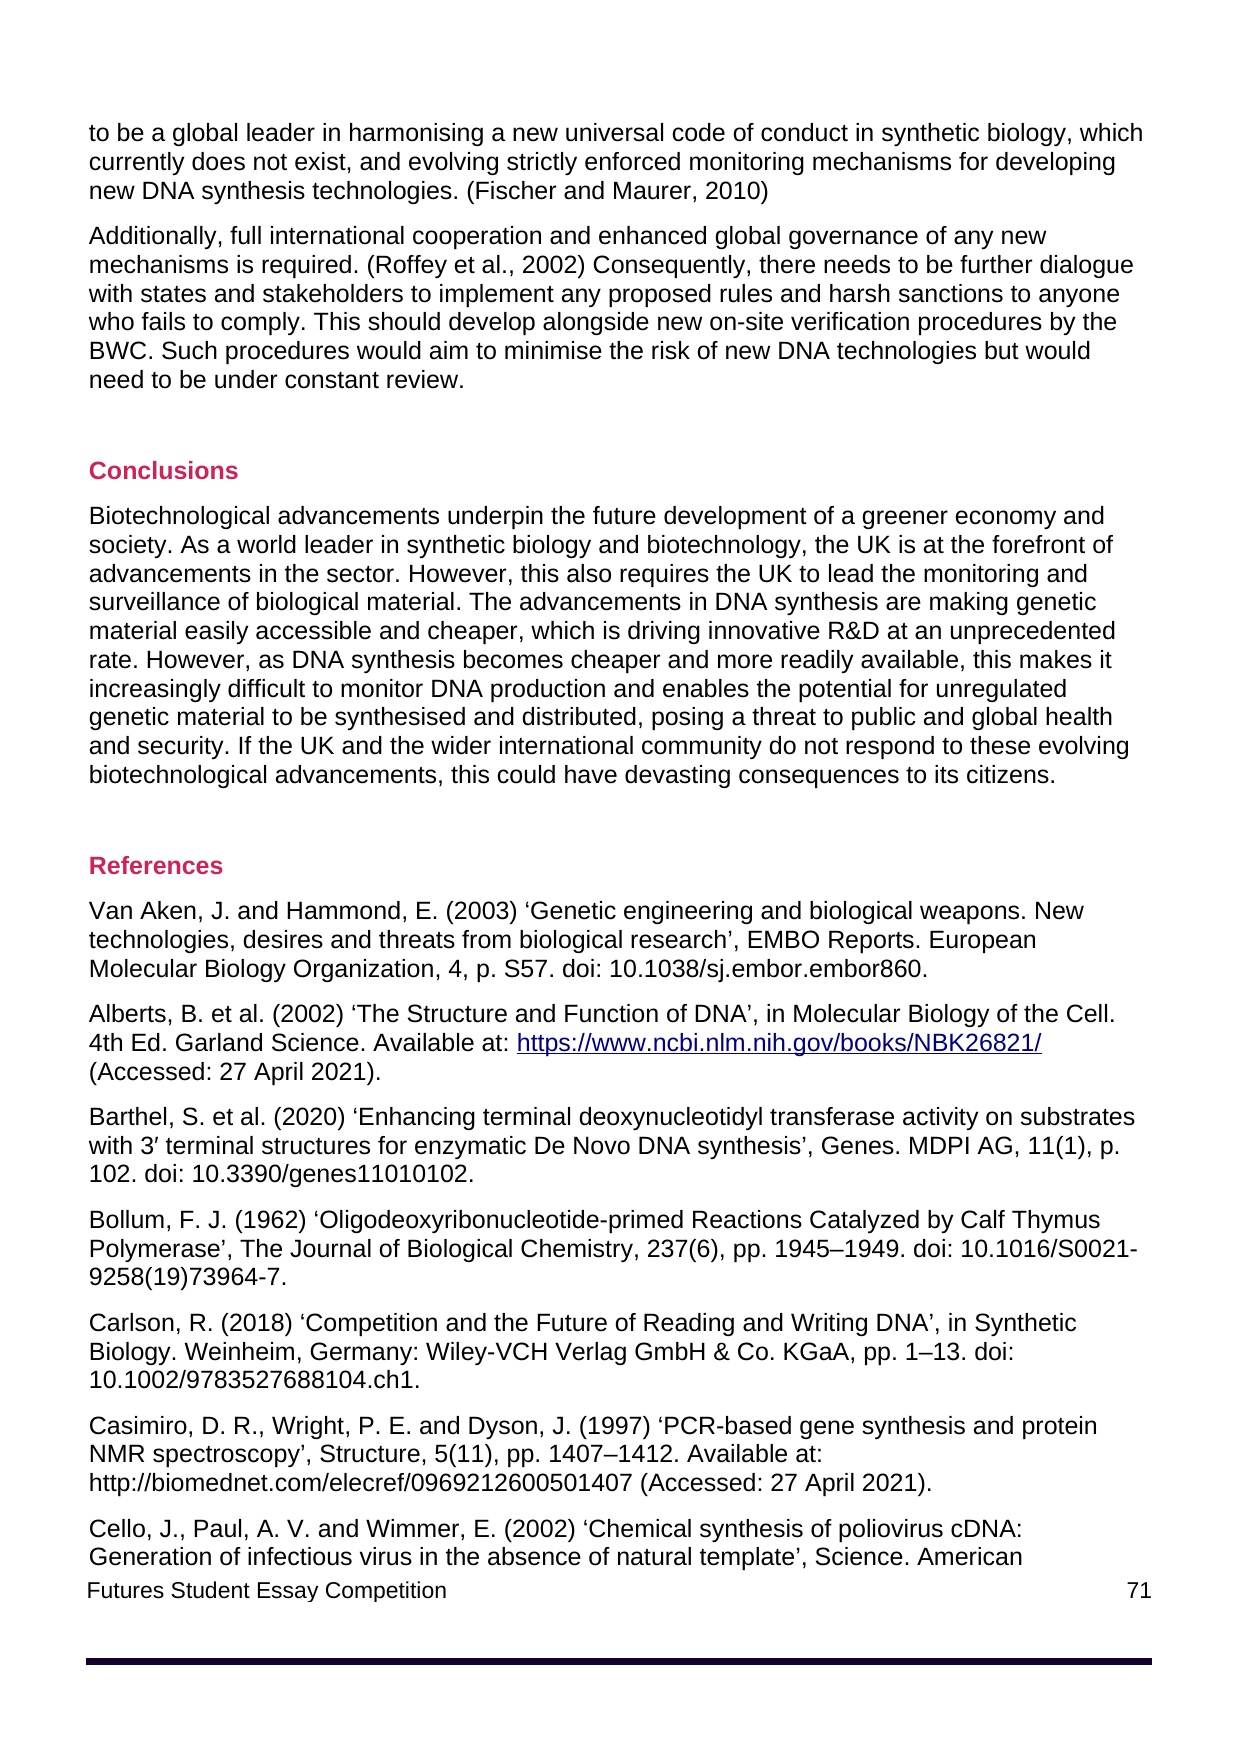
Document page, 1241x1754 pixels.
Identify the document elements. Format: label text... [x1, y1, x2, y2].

text Carlson, R. (2018) ‘Competition and the Future of Reading and Writing DNA’, in Synthetic Biology. Weinheim, Germany: Wiley-VCH Verlag GmbH & Co. KGaA, pp. 1–13. doi: 10.1002/9783527688104.ch1. [89, 1308, 1152, 1394]
text Barthel, S. et al. (2020) ‘Enhancing terminal deoxynucleotidyl transferase activity on substrates with 3′ terminal structures for enzymatic De Novo DNA synthesis’, Genes. MDPI AG, 11(1), p. 102. doi: 10.3390/genes11010102. [89, 1102, 1152, 1188]
text to be a global leader in harmonising a new universal code of conduct in synthetic biology, which currently does not exist, and evolving strictly enforced monitoring mechanisms for developing new DNA synthesis technologies. (Fischer and Maurer, 2010) [89, 118, 1152, 204]
text Cello, J., Paul, A. V. and Wimmer, E. (2002) ‘Chemical synthesis of poliovirus cDNA: Generation of infectious virus in the absence of natural template’, Science. American [89, 1514, 1152, 1571]
text Bollum, F. J. (1962) ‘Oligodeoxyribonucleotide-primed Reactions Catalyzed by Calf Thymus Polymerase’, The Journal of Biological Chemistry, 237(6), pp. 1945–1949. doi: 10.1016/S0021- 9258(19)73964-7. [89, 1205, 1152, 1291]
text Additionally, full international cooperation and enhanced global governance of any new mechanisms is required. (Roffey et al., 2002) Consequently, there needs to be further dialogue with states and stakeholders to implement any proposed rules and harsh sanctions to anyone who fails to comply. This should develop alongside new on-site verification procedures by the BWC. Such procedures would aim to minimise the risk of new DNA technologies but would need to be under constant review. [89, 221, 1152, 394]
text Alberts, B. et al. (2002) ‘The Structure and Function of DNA’, in Molecular Biology of the Cell. 4th Ed. Garland Science. Available at: https://www.ncbi.nlm.nih.gov/books/NBK26821/ (Accessed: 27 April 2021). [89, 999, 1152, 1085]
text Casimiro, D. R., Wright, P. E. and Dyson, J. (1997) ‘PCR-based gene synthesis and protein NMR spectroscopy’, Structure, 5(11), pp. 1407–1412. Available at: http://biomednet.com/elecref/0969212600501407 (Accessed: 27 April 2021). [89, 1411, 1152, 1497]
text Van Aken, J. and Hammond, E. (2003) ‘Genetic engineering and biological weapons. New technologies, desires and threats from biological research’, EMBO Reports. European Molecular Biology Organization, 4, p. S57. doi: 10.1038/sj.embor.embor860. [89, 896, 1152, 982]
subtitle Conclusions [89, 456, 1152, 484]
text Biotechnological advancements underpin the future development of a greener economy and society. As a world leader in synthetic biology and biotechnology, the UK is at the forefront of advancements in the sector. However, this also requires the UK to lead the monitoring and surveillance of biological material. The advancements in DNA synthesis are making genetic material easily accessible and cheaper, which is driving innovative R&D at an unprecedented rate. However, as DNA synthesis becomes cheaper and more readily available, this makes it increasingly difficult to monitor DNA production and enables the potential for unregulated genetic material to be synthesised and distributed, posing a threat to public and global health and security. If the UK and the wider international community do not respond to these evolving biotechnological advancements, this could have devasting consequences to its citizens. [89, 501, 1152, 789]
subtitle References [89, 851, 1152, 879]
